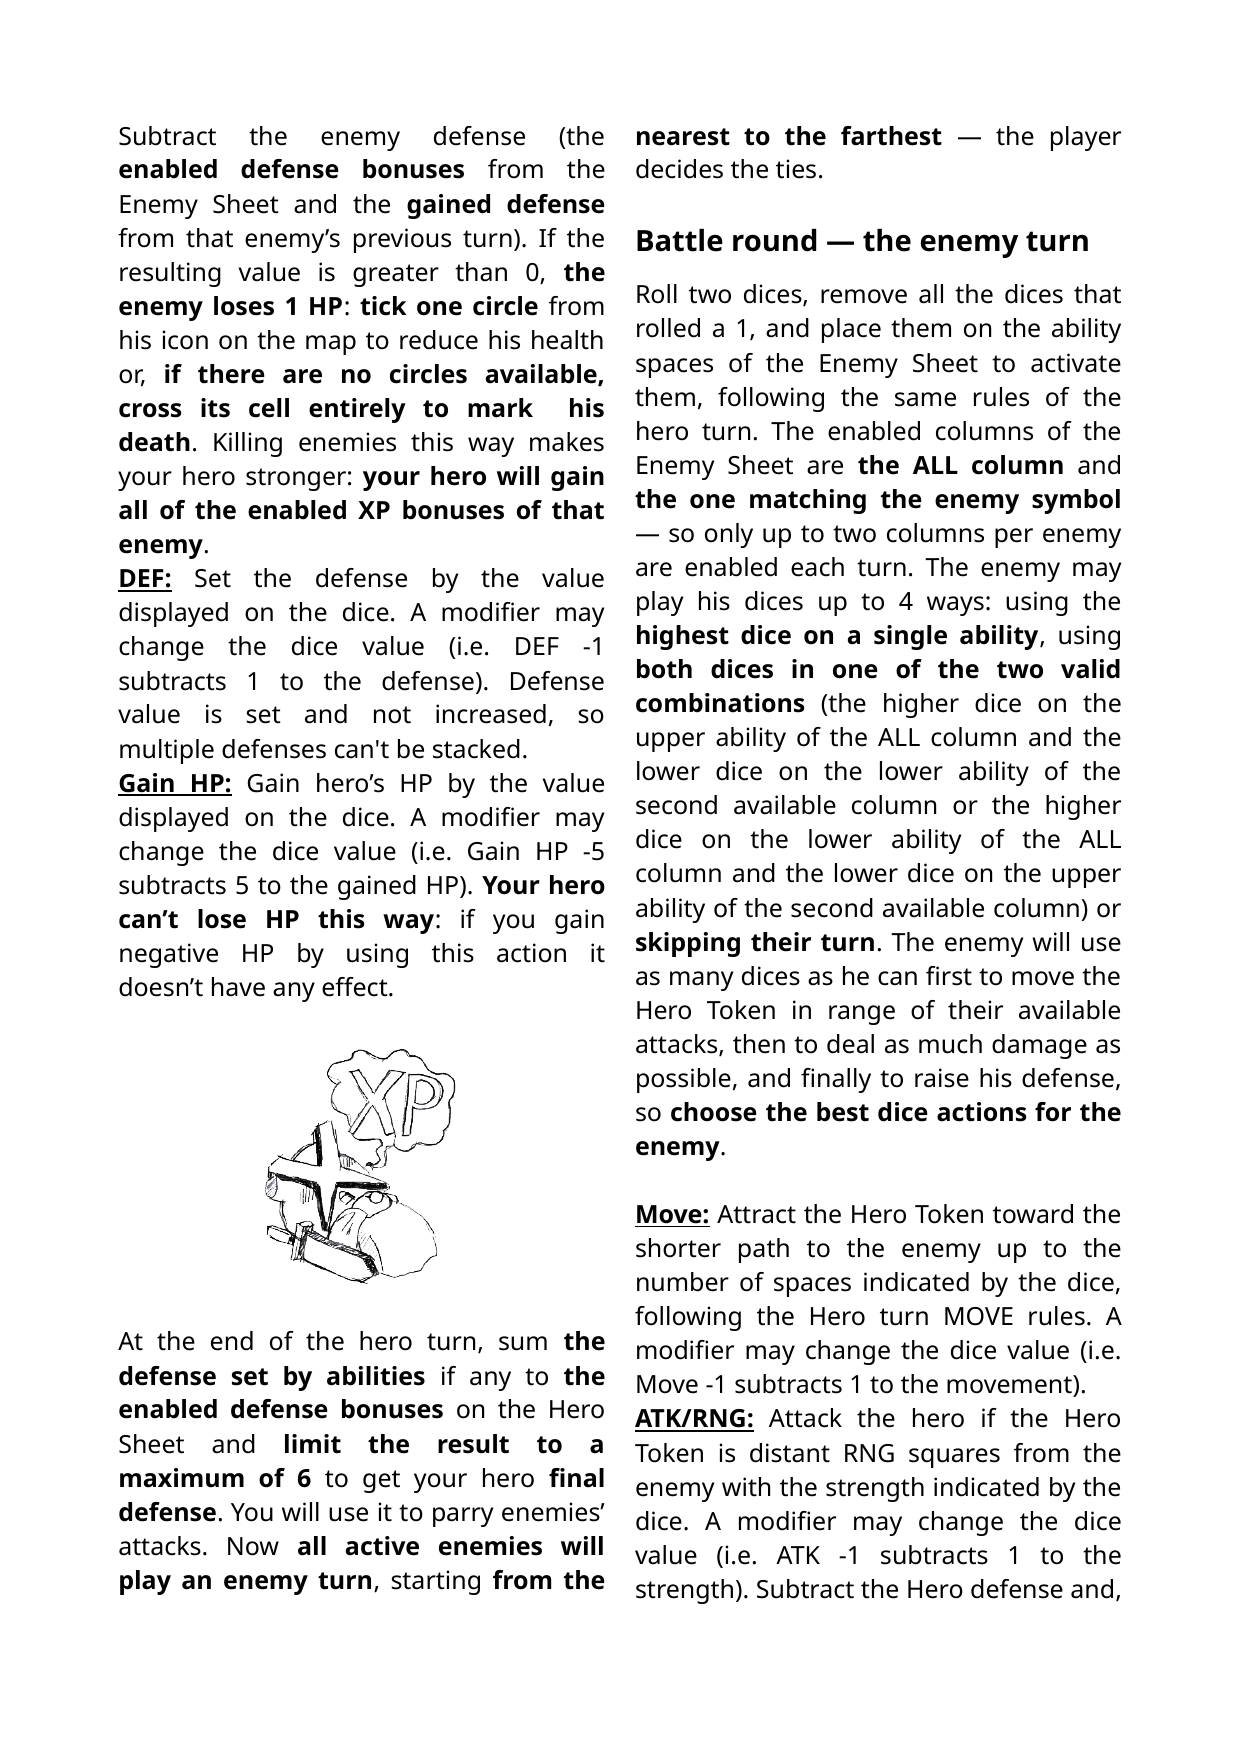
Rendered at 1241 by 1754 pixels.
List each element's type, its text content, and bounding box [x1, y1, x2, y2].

text At the end of the hero turn, sum the defense set by abilities if any to the enabled defense bonuses on the Hero Sheet and limit the result to a maximum of 6 to get your hero final defense. You will use it to parry enemies’ attacks. Now all active enemies will play an enemy turn, starting from the [118, 1324, 605, 1597]
text Battle round — the enemy turn [635, 220, 1122, 260]
text Move: Attract the Hero Token toward the shorter path to the enemy up to the number of spaces indicated by the dice, following the Hero turn MOVE rules. A modifier may change the dice value (i.e. Move -1 subtracts 1 to the movement). [635, 1197, 1122, 1401]
text Roll two dices, remove all the dices that rolled a 1, and place them on the ability spaces of the Enemy Sheet to activate them, following the same rules of the hero turn. The enabled columns of the Enemy Sheet are the ALL column and the one matching the enemy symbol — so only up to two columns per enemy are enabled each turn. The enemy may play his dices up to 4 ways: using the highest dice on a single ability, using both dices in one of the two valid combinations (the higher dice on the upper ability of the ALL column and the lower dice on the lower ability of the second available column or the higher dice on the lower ability of the ALL column and the lower dice on the upper ability of the second available column) or skipping their turn. The enemy will use as many dices as he can first to move the Hero Token in range of their available attacks, then to deal as much damage as possible, and finally to raise his defense, so choose the best dice actions for the enemy. [635, 277, 1122, 1163]
text ATK/RNG: Attack the hero if the Hero Token is distant RNG squares from the enemy with the strength indicated by the dice. A modifier may change the dice value (i.e. ATK -1 subtracts 1 to the strength). Subtract the Hero defense and, [635, 1401, 1122, 1606]
text nearest to the farthest — the player decides the ties. [635, 118, 1122, 186]
picture [257, 1037, 466, 1290]
text Gain HP: Gain hero’s HP by the value displayed on the dice. A modifier may change the dice value (i.e. Gain HP -5 subtracts 5 to the gained HP). Your hero can’t lose HP this way: if you gain negative HP by using this action it doesn’t have any effect. [118, 765, 605, 1004]
text Subtract the enemy defense (the enabled defense bonuses from the Enemy Sheet and the gained defense from that enemy’s previous turn). If the resulting value is greater than 0, the enemy loses 1 HP: tick one circle from his icon on the map to reduce his health or, if there are no circles available, cross its cell entirely to mark his death. Killing enemies this way makes your hero stronger: your hero will gain all of the enabled XP bonuses of that enemy. [118, 118, 605, 561]
text DEF: Set the defense by the value displayed on the dice. A modifier may change the dice value (i.e. DEF -1 subtracts 1 to the defense). Defense value is set and not increased, so multiple defenses can't be stacked. [118, 561, 605, 765]
